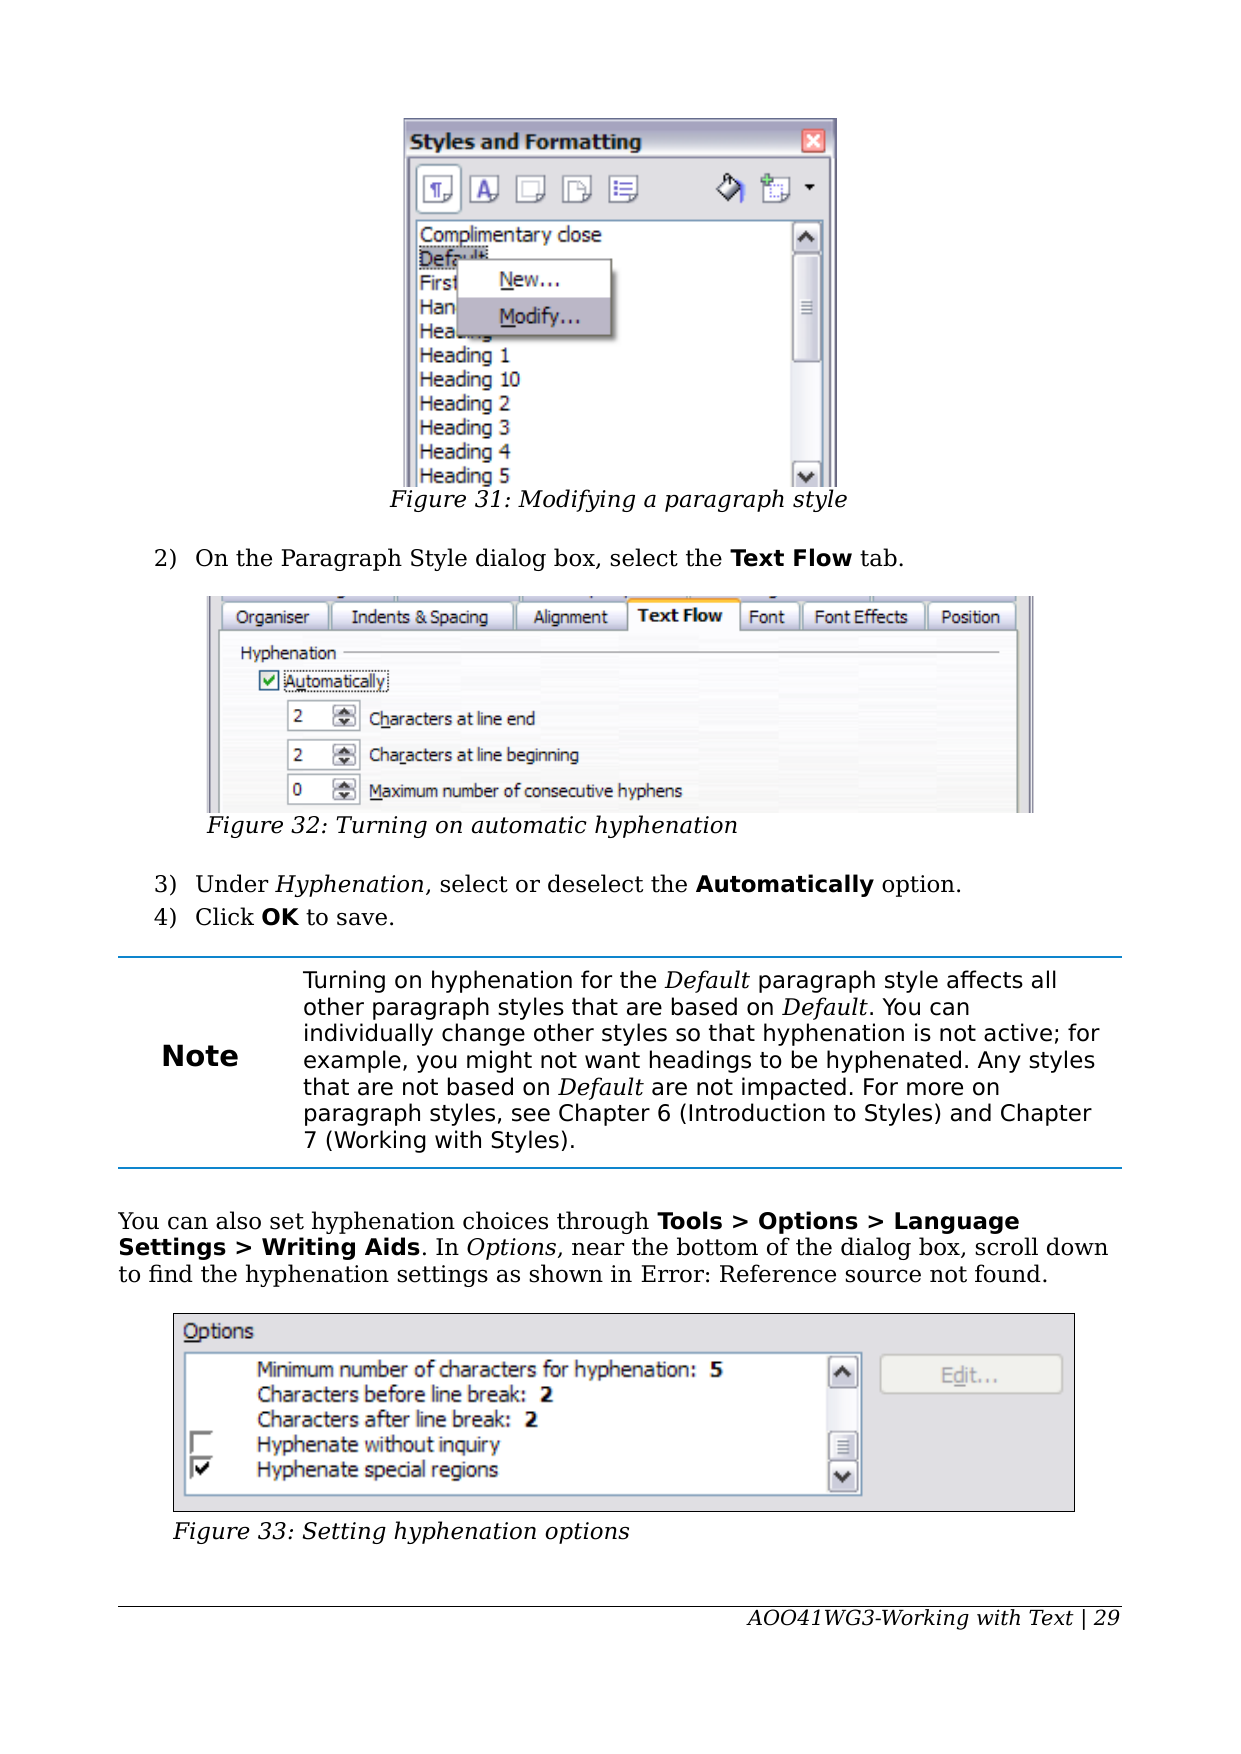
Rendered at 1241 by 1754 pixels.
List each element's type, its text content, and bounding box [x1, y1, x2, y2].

text You can also set hyphenation choices through Tools > Options > Language Settings > Writing Aids. In Options, near the bottom of the dialog box, scroll down to find the hyphenation settings as shown in Error: Reference source not found. [118, 1208, 1122, 1288]
table_header Turning on hyphenation for the Default paragraph style affects all other paragraph styles that are based on Default. You can individually change other styles so that hyphenation is not active; for example, you might not want headings to be hyphenated. Any styles that are not based on Default are not impacted. For more on paragraph styles, see Chapter 6 (Introduction to Styles) and Chapter 7 (Working with Styles). [281, 958, 1122, 1167]
text Figure 31: Modifying a paragraph style [367, 486, 873, 513]
list Click OK to save. [177, 904, 1122, 931]
list On the Paragraph Style dialog box, select the Text Flow tab. [177, 546, 1122, 572]
table_header Note [118, 958, 281, 1167]
picture [403, 118, 837, 487]
picture [206, 596, 1034, 813]
picture [174, 1314, 1074, 1511]
text Figure 32: Turning on automatic hyphenation [207, 813, 1033, 839]
list Under Hyphenation, select or deselect the Automatically option. [177, 872, 1122, 898]
text Figure 33: Setting hyphenation options [173, 1518, 1074, 1544]
